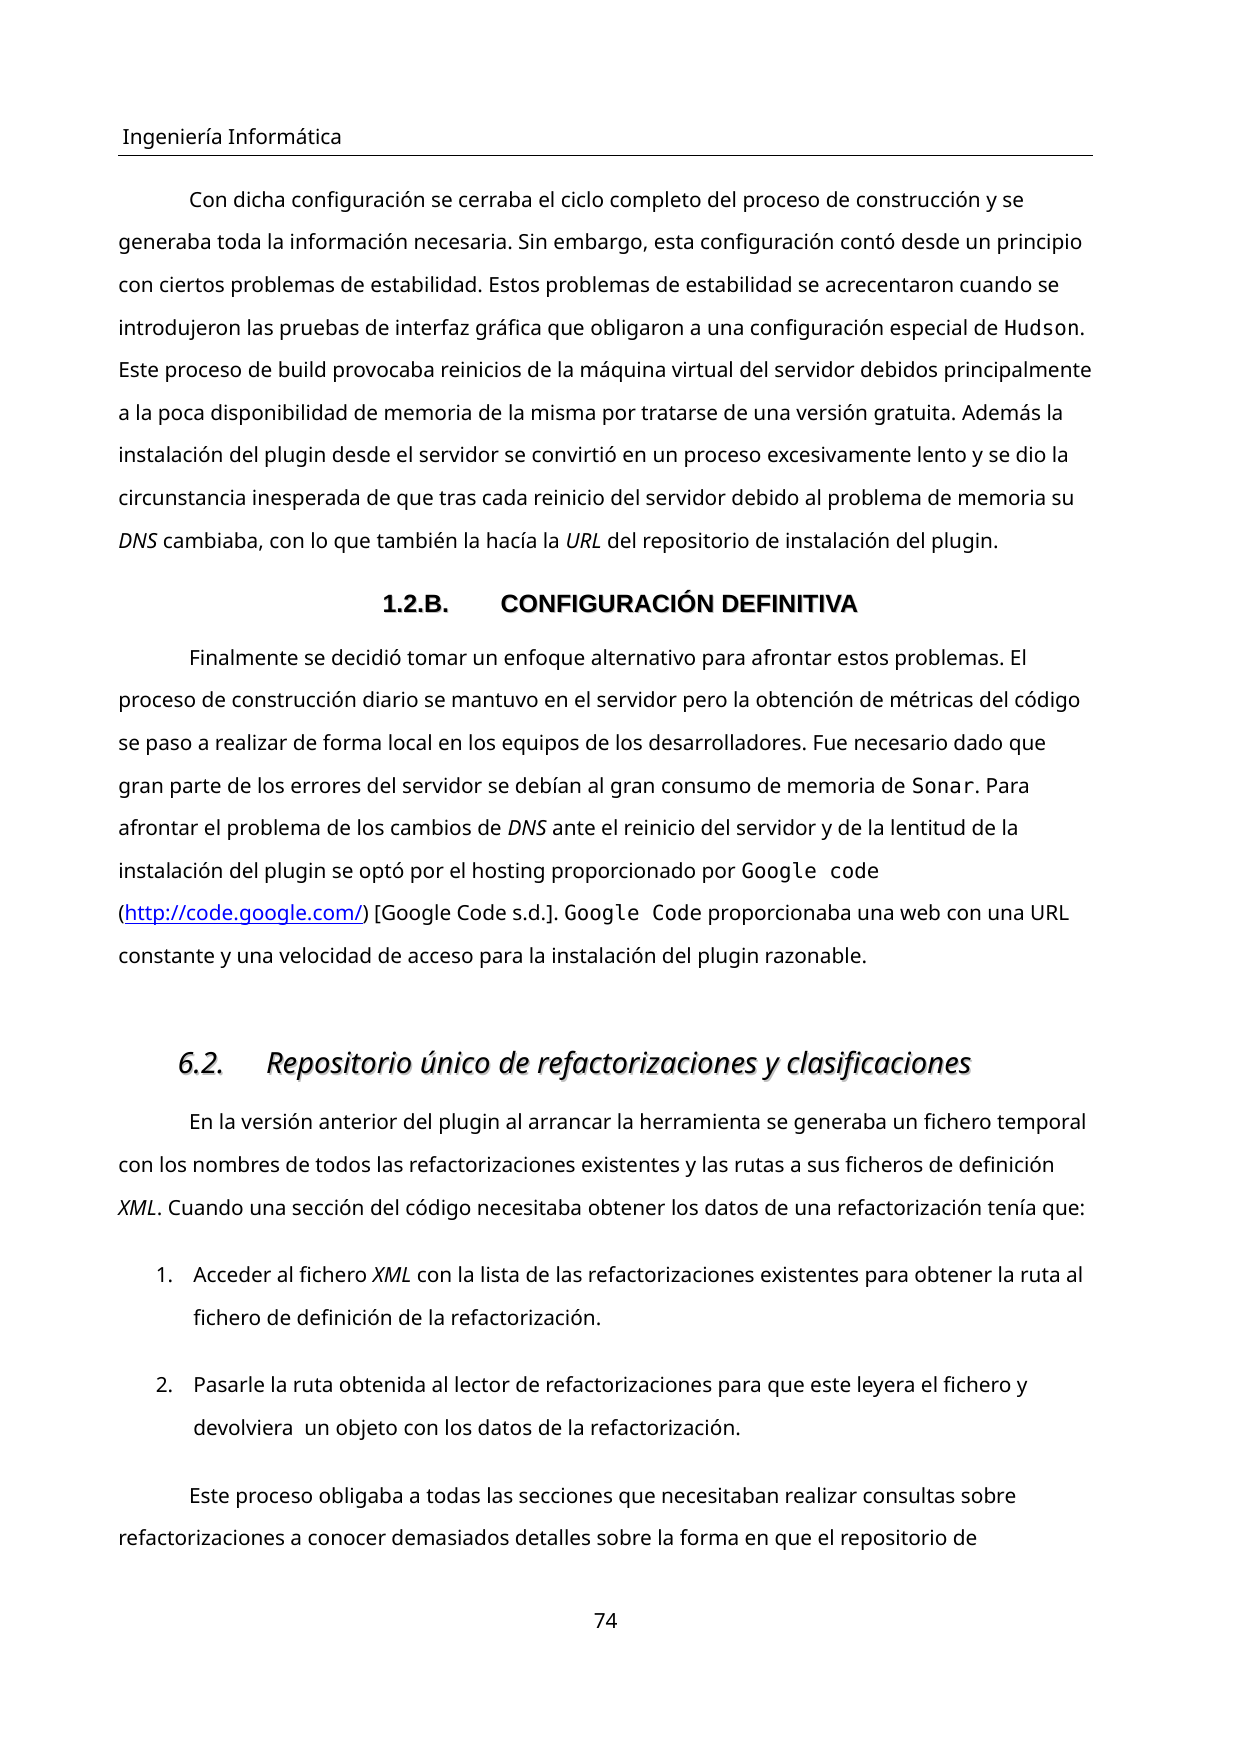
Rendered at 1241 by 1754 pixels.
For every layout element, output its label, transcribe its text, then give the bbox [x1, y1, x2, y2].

subtitle Repositorio único de refactorizaciones y clasificaciones [177, 1043, 1093, 1082]
subtitle Configuración definitiva [148, 589, 1093, 618]
list Pasarle la ruta obtenida al lector de refactorizaciones para que este leyera el fichero y devolviera un objeto con los datos de la refactorización. [156, 1371, 1093, 1442]
text Con dicha configuración se cerraba el ciclo completo del proceso de construcción y se generaba toda la información necesaria. Sin embargo, esta configuración contó desde un principio con ciertos problemas de estabilidad. Estos problemas de estabilidad se acrecentaron cuando se introdujeron las pruebas de interfaz gráfica que obligaron a una configuración especial de Hudson. Este proceso de build provocaba reinicios de la máquina virtual del servidor debidos principalmente a la poca disponibilidad de memoria de la misma por tratarse de una versión gratuita. Además la instalación del plugin desde el servidor se convirtió en un proceso excesivamente lento y se dio la circunstancia inesperada de que tras cada reinicio del servidor debido al problema de memoria su DNS cambiaba, con lo que también la hacía la URL del repositorio de instalación del plugin. [118, 185, 1093, 554]
list Acceder al fichero XML con la lista de las refactorizaciones existentes para obtener la ruta al fichero de definición de la refactorización. [156, 1260, 1093, 1331]
text Finalmente se decidió tomar un enfoque alternativo para afrontar estos problemas. El proceso de construcción diario se mantuvo en el servidor pero la obtención de métricas del código se paso a realizar de forma local en los equipos de los desarrolladores. Fue necesario dado que gran parte de los errores del servidor se debían al gran consumo de memoria de Sonar. Para afrontar el problema de los cambios de DNS ante el reinicio del servidor y de la lentitud de la instalación del plugin se optó por el hosting proporcionado por Google code (http://code.google.com/) [Google Code s.d.]. Google Code proporcionaba una web con una URL constante y una velocidad de acceso para la instalación del plugin razonable. [118, 643, 1093, 969]
text En la versión anterior del plugin al arrancar la herramienta se generaba un fichero temporal con los nombres de todos las refactorizaciones existentes y las rutas a sus ficheros de definición XML. Cuando una sección del código necesitaba obtener los datos de una refactorización tenía que: [118, 1107, 1093, 1221]
text Este proceso obligaba a todas las secciones que necesitaban realizar consultas sobre refactorizaciones a conocer demasiados detalles sobre la forma en que el repositorio de [118, 1481, 1093, 1552]
